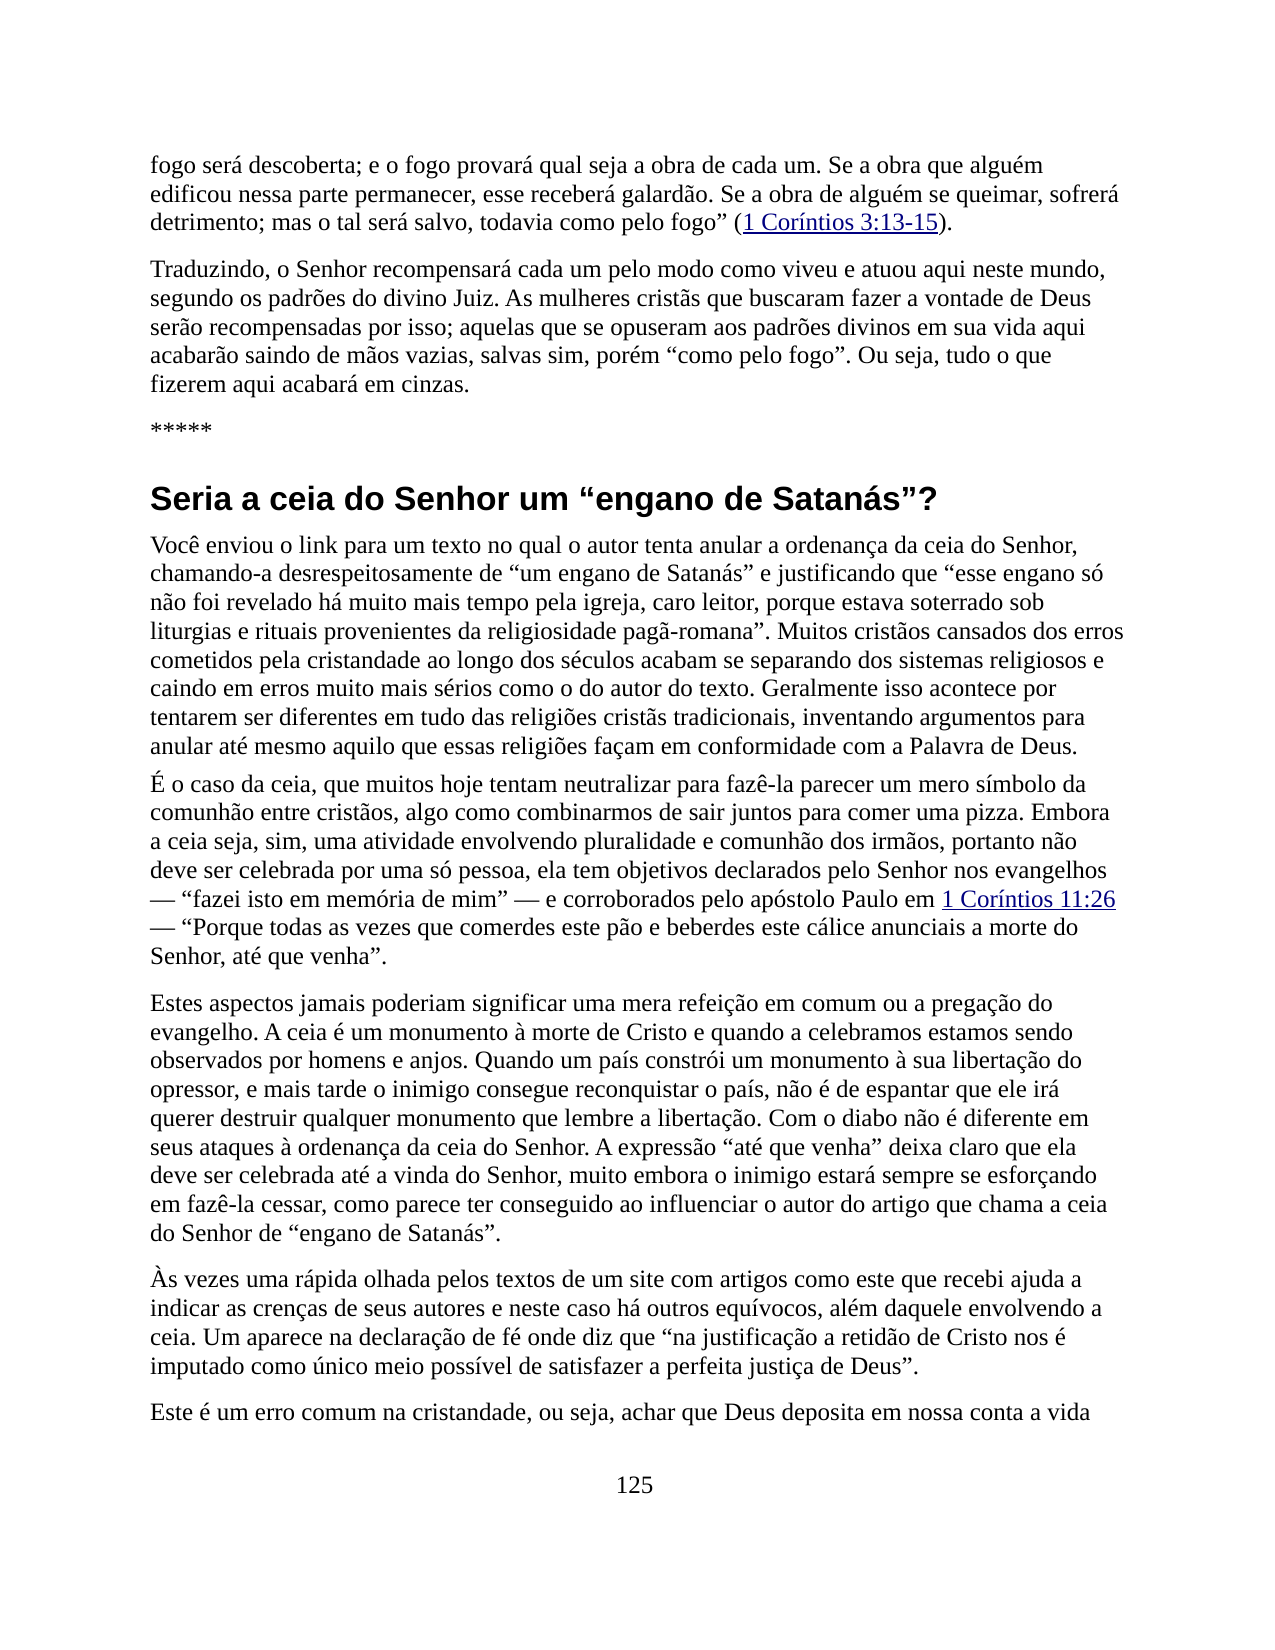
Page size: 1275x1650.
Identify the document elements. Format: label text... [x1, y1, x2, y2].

text Estes aspectos jamais poderiam significar uma mera refeição em comum ou a pregação do evangelho. A ceia é um monumento à morte de Cristo e quando a celebramos estamos sendo observados por homens e anjos. Quando um país constrói um monumento à sua libertação do opressor, e mais tarde o inimigo consegue reconquistar o país, não é de espantar que ele irá querer destruir qualquer monumento que lembre a libertação. Com o diabo não é diferente em seus ataques à ordenança da ceia do Senhor. A expressão “até que venha” deixa claro que ela deve ser celebrada até a vinda do Senhor, muito embora o inimigo estará sempre se esforçando em fazê-la cessar, como parece ter conseguido ao influenciar o autor do artigo que chama a ceia do Senhor de “engano de Satanás”. [150, 988, 1125, 1247]
text Traduzindo, o Senhor recompensará cada um pelo modo como viveu e atuou aqui neste mundo, segundo os padrões do divino Juiz. As mulheres cristãs que buscaram fazer a vontade de Deus serão recompensadas por isso; aquelas que se opuseram aos padrões divinos em sua vida aqui acabarão saindo de mãos vazias, salvas sim, porém “como pelo fogo”. Ou seja, tudo o que fizerem aqui acabará em cinzas. [150, 254, 1125, 398]
subtitle Seria a ceia do Senhor um “engano de Satanás”? [150, 478, 1125, 517]
text É o caso da ceia, que muitos hoje tentam neutralizar para fazê-la parecer um mero símbolo da comunhão entre cristãos, algo como combinarmos de sair juntos para comer uma pizza. Embora a ceia seja, sim, uma atividade envolvendo pluralidade e comunhão dos irmãos, portanto não deve ser celebrada por uma só pessoa, ela tem objetivos declarados pelo Senhor nos evangelhos — “fazei isto em memória de mim” — e corroborados pelo apóstolo Paulo em 1 Coríntios 11:26 — “Porque todas as vezes que comerdes este pão e beberdes este cálice anunciais a morte do Senhor, até que venha”. [150, 769, 1125, 970]
text Às vezes uma rápida olhada pelos textos de um site com artigos como este que recebi ajuda a indicar as crenças de seus autores e neste caso há outros equívocos, além daquele envolvendo a ceia. Um aparece na declaração de fé onde diz que “na justificação a retidão de Cristo nos é imputado como único meio possível de satisfazer a perfeita justiça de Deus”. [150, 1264, 1125, 1379]
text Este é um erro comum na cristandade, ou seja, achar que Deus deposita em nossa conta a vida [150, 1397, 1125, 1426]
text fogo será descoberta; e o fogo provará qual seja a obra de cada um. Se a obra que alguém edificou nessa parte permanecer, esse receberá galardão. Se a obra de alguém se queimar, sofrerá detrimento; mas o tal será salvo, todavia como pelo fogo” (1 Coríntios 3:13-15). [150, 150, 1125, 236]
text ***** [150, 416, 1125, 444]
text Você enviou o link para um texto no qual o autor tenta anular a ordenança da ceia do Senhor, chamando-a desrespeitosamente de “um engano de Satanás” e justificando que “esse engano só não foi revelado há muito mais tempo pela igreja, caro leitor, porque estava soterrado sob liturgias e rituais provenientes da religiosidade pagã-romana”. Muitos cristãos cansados dos erros cometidos pela cristandade ao longo dos séculos acabam se separando dos sistemas religiosos e caindo em erros muito mais sérios como o do autor do texto. Geralmente isso acontece por tentarem ser diferentes em tudo das religiões cristãs tradicionais, inventando argumentos para anular até mesmo aquilo que essas religiões façam em conformidade com a Palavra de Deus. [150, 530, 1125, 760]
